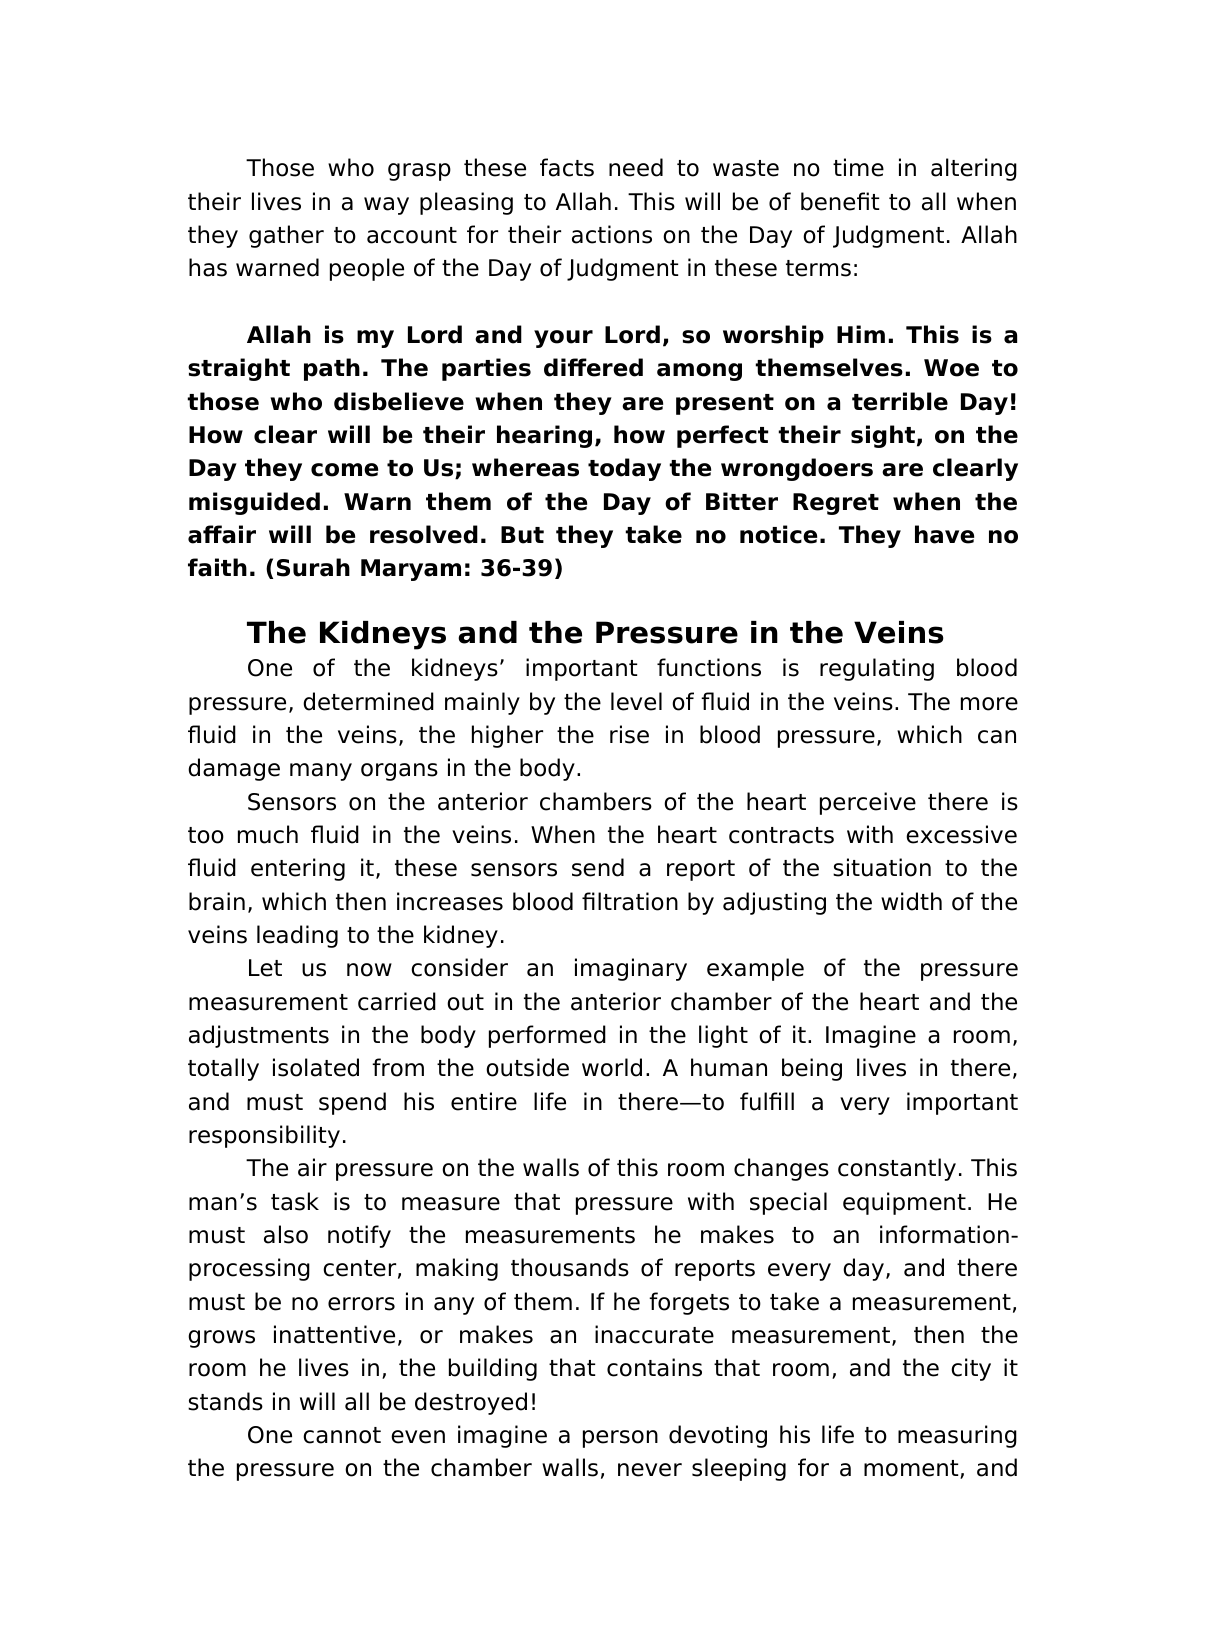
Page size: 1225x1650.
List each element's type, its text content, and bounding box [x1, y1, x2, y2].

text Allah is my Lord and your Lord, so worship Him. This is a straight path. The parties differed among themselves. Woe to those who disbelieve when they are present on a terrible Day! How clear will be their hearing, how perfect their sight, on the Day they come to Us; whereas today the wrongdoers are clearly misguided. Warn them of the Day of Bitter Regret when the affair will be resolved. But they take no notice. They have no faith. (Surah Maryam: 36-39) [187, 317, 1020, 583]
text Let us now consider an imaginary example of the pressure measurement carried out in the anterior chamber of the heart and the adjustments in the body performed in the light of it. Imagine a room, totally isolated from the outside world. A human being lives in there, and must spend his entire life in there—to fulfill a very important responsibility. [187, 950, 1020, 1150]
text The Kidneys and the Pressure in the Veins [187, 617, 1020, 650]
text One of the kidneys’ important functions is regulating blood pressure, determined mainly by the level of fluid in the veins. The more fluid in the veins, the higher the rise in blood pressure, which can damage many organs in the body. [187, 650, 1020, 783]
text Sensors on the anterior chambers of the heart perceive there is too much fluid in the veins. When the heart contracts with excessive fluid entering it, these sensors send a report of the situation to the brain, which then increases blood filtration by adjusting the width of the veins leading to the kidney. [187, 783, 1020, 950]
text The air pressure on the walls of this room changes constantly. This man’s task is to measure that pressure with special equipment. He must also notify the measurements he makes to an information-processing center, making thousands of reports every day, and there must be no errors in any of them. If he forgets to take a measurement, grows inattentive, or makes an inaccurate measurement, then the room he lives in, the building that contains that room, and the city it stands in will all be destroyed! [187, 1150, 1020, 1417]
text One cannot even imagine a person devoting his life to measuring the pressure on the chamber walls, never sleeping for a moment, and [187, 1417, 1020, 1483]
text Those who grasp these facts need to waste no time in altering their lives in a way pleasing to Allah. This will be of benefit to all when they gather to account for their actions on the Day of Judgment. Allah has warned people of the Day of Judgment in these terms: [187, 150, 1020, 283]
